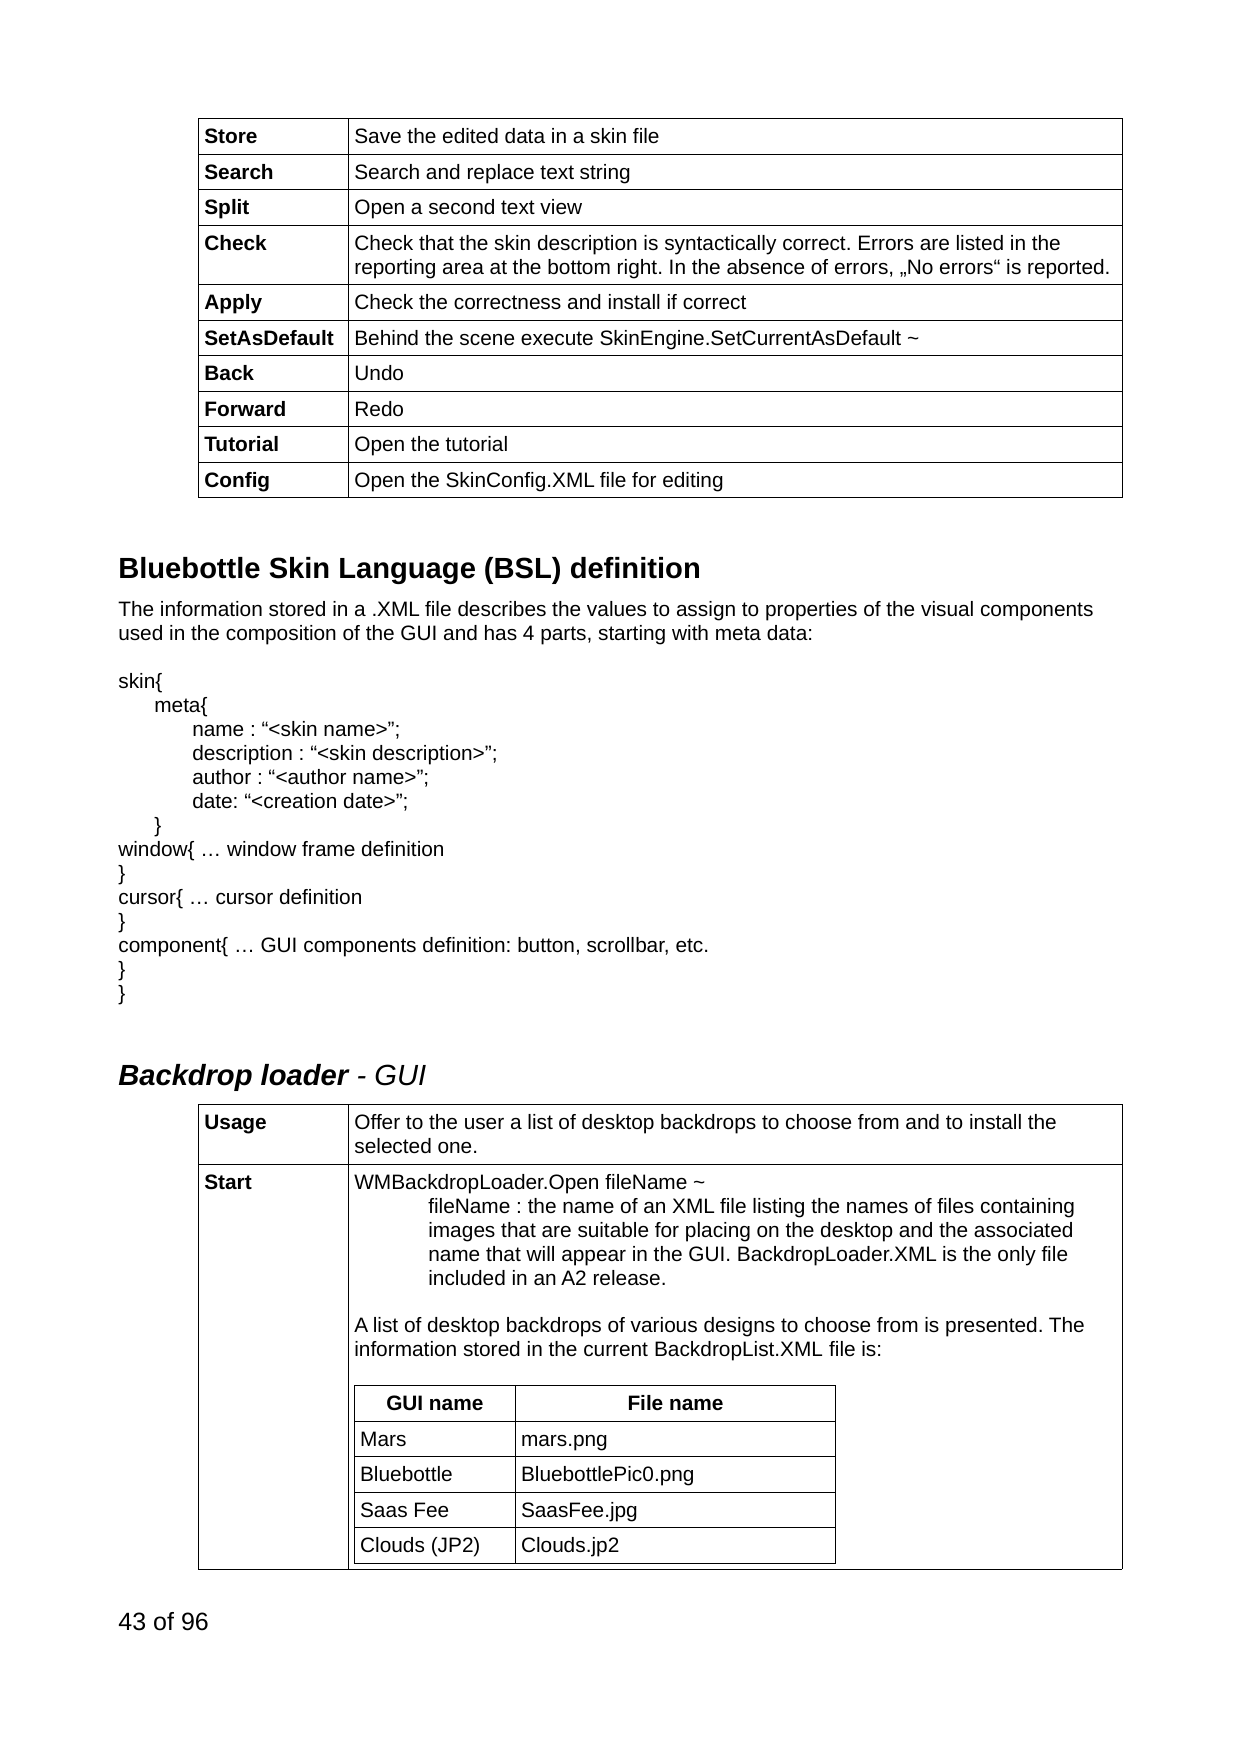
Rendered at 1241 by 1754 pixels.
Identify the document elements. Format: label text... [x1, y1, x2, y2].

text } [118, 957, 1122, 981]
text author : “<author name>”; [118, 765, 1122, 789]
table_cell Saas Fee [355, 1493, 515, 1527]
table_cell Open the tutorial [349, 427, 1122, 462]
text skin{ [118, 669, 1122, 693]
text } [118, 909, 1122, 933]
subtitle Bluebottle Skin Language (BSL) definition [118, 551, 1122, 585]
table_cell Clouds (JP2) [355, 1528, 515, 1563]
text window{ … window frame definition [118, 837, 1122, 861]
table_cell Save the edited data in a skin file [349, 119, 1122, 154]
table_header GUI name [355, 1386, 515, 1421]
table_cell Search [199, 155, 348, 189]
text meta{ [118, 693, 1122, 717]
table_cell Check that the skin description is syntactically correct. Errors are listed in the reporting area at the bottom right. In the absence of errors, „No errors“ is reported. [349, 226, 1122, 284]
table_cell Config [199, 463, 348, 497]
table_cell Undo [349, 356, 1122, 391]
table_cell BluebottlePic0.png [516, 1457, 835, 1492]
table_cell SetAsDefault [199, 321, 348, 355]
table_header Offer to the user a list of desktop backdrops to choose from and to install the selected one. [349, 1105, 1122, 1164]
table_cell Forward [199, 392, 348, 426]
text } [118, 861, 1122, 885]
table_cell Search and replace text string [349, 155, 1122, 189]
table_cell Bluebottle [355, 1457, 515, 1492]
table_cell Check [199, 226, 348, 284]
table_cell Tutorial [199, 427, 348, 462]
subtitle Backdrop loader - GUI [118, 1058, 1122, 1092]
table_cell Redo [349, 392, 1122, 426]
text } [118, 813, 1122, 837]
table_cell Split [199, 190, 348, 225]
table_cell Check the correctness and install if correct [349, 285, 1122, 320]
table_header Usage [199, 1105, 348, 1164]
table_cell mars.png [516, 1422, 835, 1456]
table_cell WMBackdropLoader.Open fileName ~ fileName : the name of an XML file listing the names of files containing images that are suitable for placing on the desktop and the associated name that will appear in the GUI. BackdropLoader.XML is the only file included in an A2 release. A list of desktop backdrops of various designs to choose from is presented. The information stored in the current BackdropList.XML file is: [349, 1165, 1122, 1569]
text description : “<skin description>”; [118, 741, 1122, 765]
table_cell Back [199, 356, 348, 391]
table_cell Open the SkinConfig.XML file for editing [349, 463, 1122, 497]
text name : “<skin name>”; [118, 717, 1122, 741]
text The information stored in a .XML file describes the values to assign to properties of the visual components used in the composition of the GUI and has 4 parts, starting with meta data: [118, 597, 1122, 645]
table_cell Clouds.jp2 [516, 1528, 835, 1563]
table_cell Store [199, 119, 348, 154]
text cursor{ … cursor definition [118, 885, 1122, 909]
table_header File name [516, 1386, 835, 1421]
table_cell Behind the scene execute SkinEngine.SetCurrentAsDefault ~ [349, 321, 1122, 355]
table_cell Open a second text view [349, 190, 1122, 225]
text } [118, 981, 1122, 1004]
table_cell Mars [355, 1422, 515, 1456]
text component{ … GUI components definition: button, scrollbar, etc. [118, 933, 1122, 957]
table_cell SaasFee.jpg [516, 1493, 835, 1527]
table_cell Start [199, 1165, 348, 1569]
table_cell Apply [199, 285, 348, 320]
text date: “<creation date>”; [118, 789, 1122, 813]
